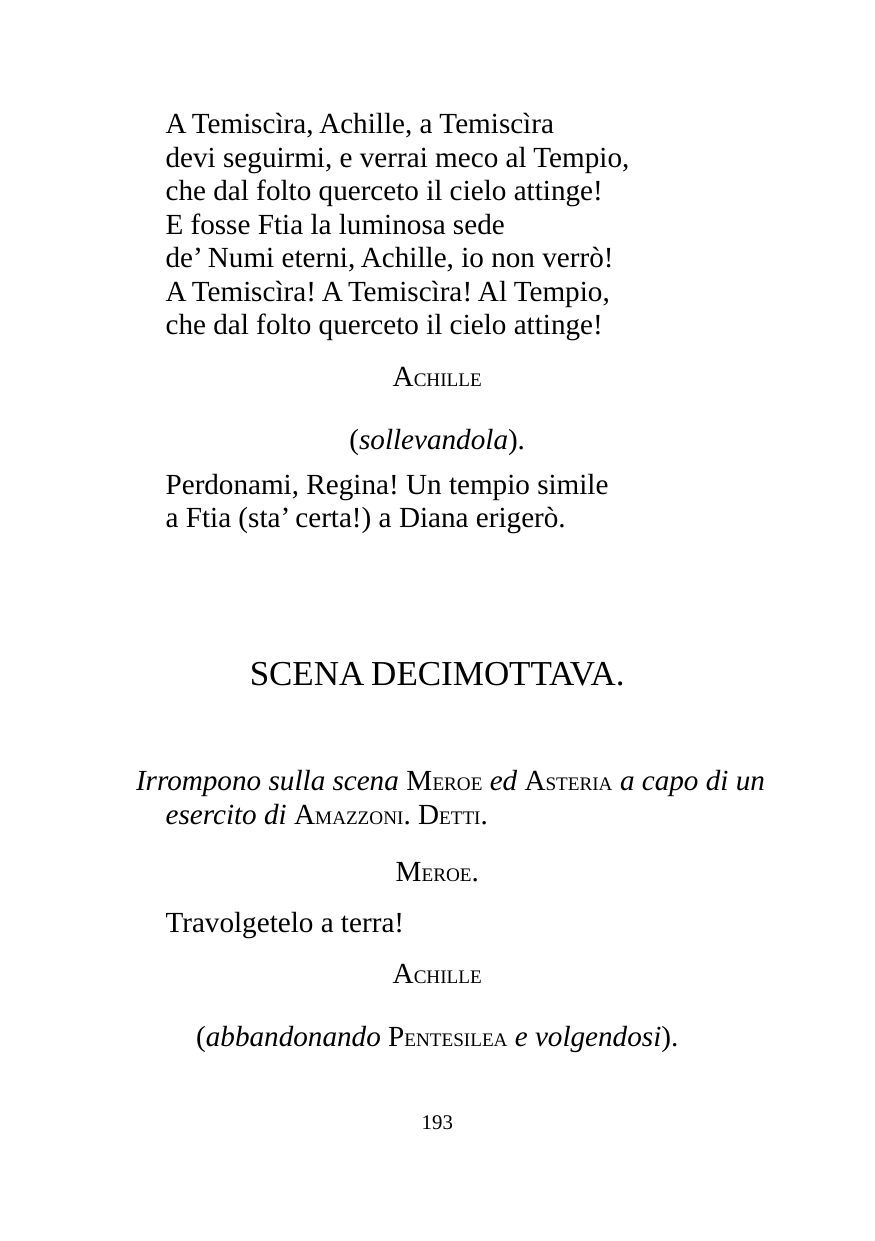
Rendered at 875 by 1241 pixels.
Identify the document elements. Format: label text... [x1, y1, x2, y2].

subtitle SCENA DECIMOTTAVA. [106, 652, 768, 692]
text A Temiscìra, Achille, a Temiscìra devi seguirmi, e verrai meco al Tempio, che dal folto querceto il cielo attinge! E fosse Ftia la luminosa sede de’ Numi eterni, Achille, io non verrò! A Temiscìra! A Temiscìra! Al Tempio, che dal folto querceto il cielo attinge! [165, 106, 768, 341]
text Irrompono sulla scena Meroe ed Asteria a capo di un esercito di Amazzoni. Detti. [136, 763, 768, 830]
text Travolgetelo a terra! [165, 905, 768, 939]
text Meroe. [106, 854, 768, 887]
text (sollevandola). [106, 422, 768, 455]
text Achille [106, 359, 768, 392]
text Achille [106, 956, 768, 990]
text (abbandonando Pentesilea e volgendosi). [106, 1019, 768, 1053]
text Perdonami, Regina! Un tempio simile a Ftia (sta’ certa!) a Diana erigerò. [165, 467, 768, 534]
